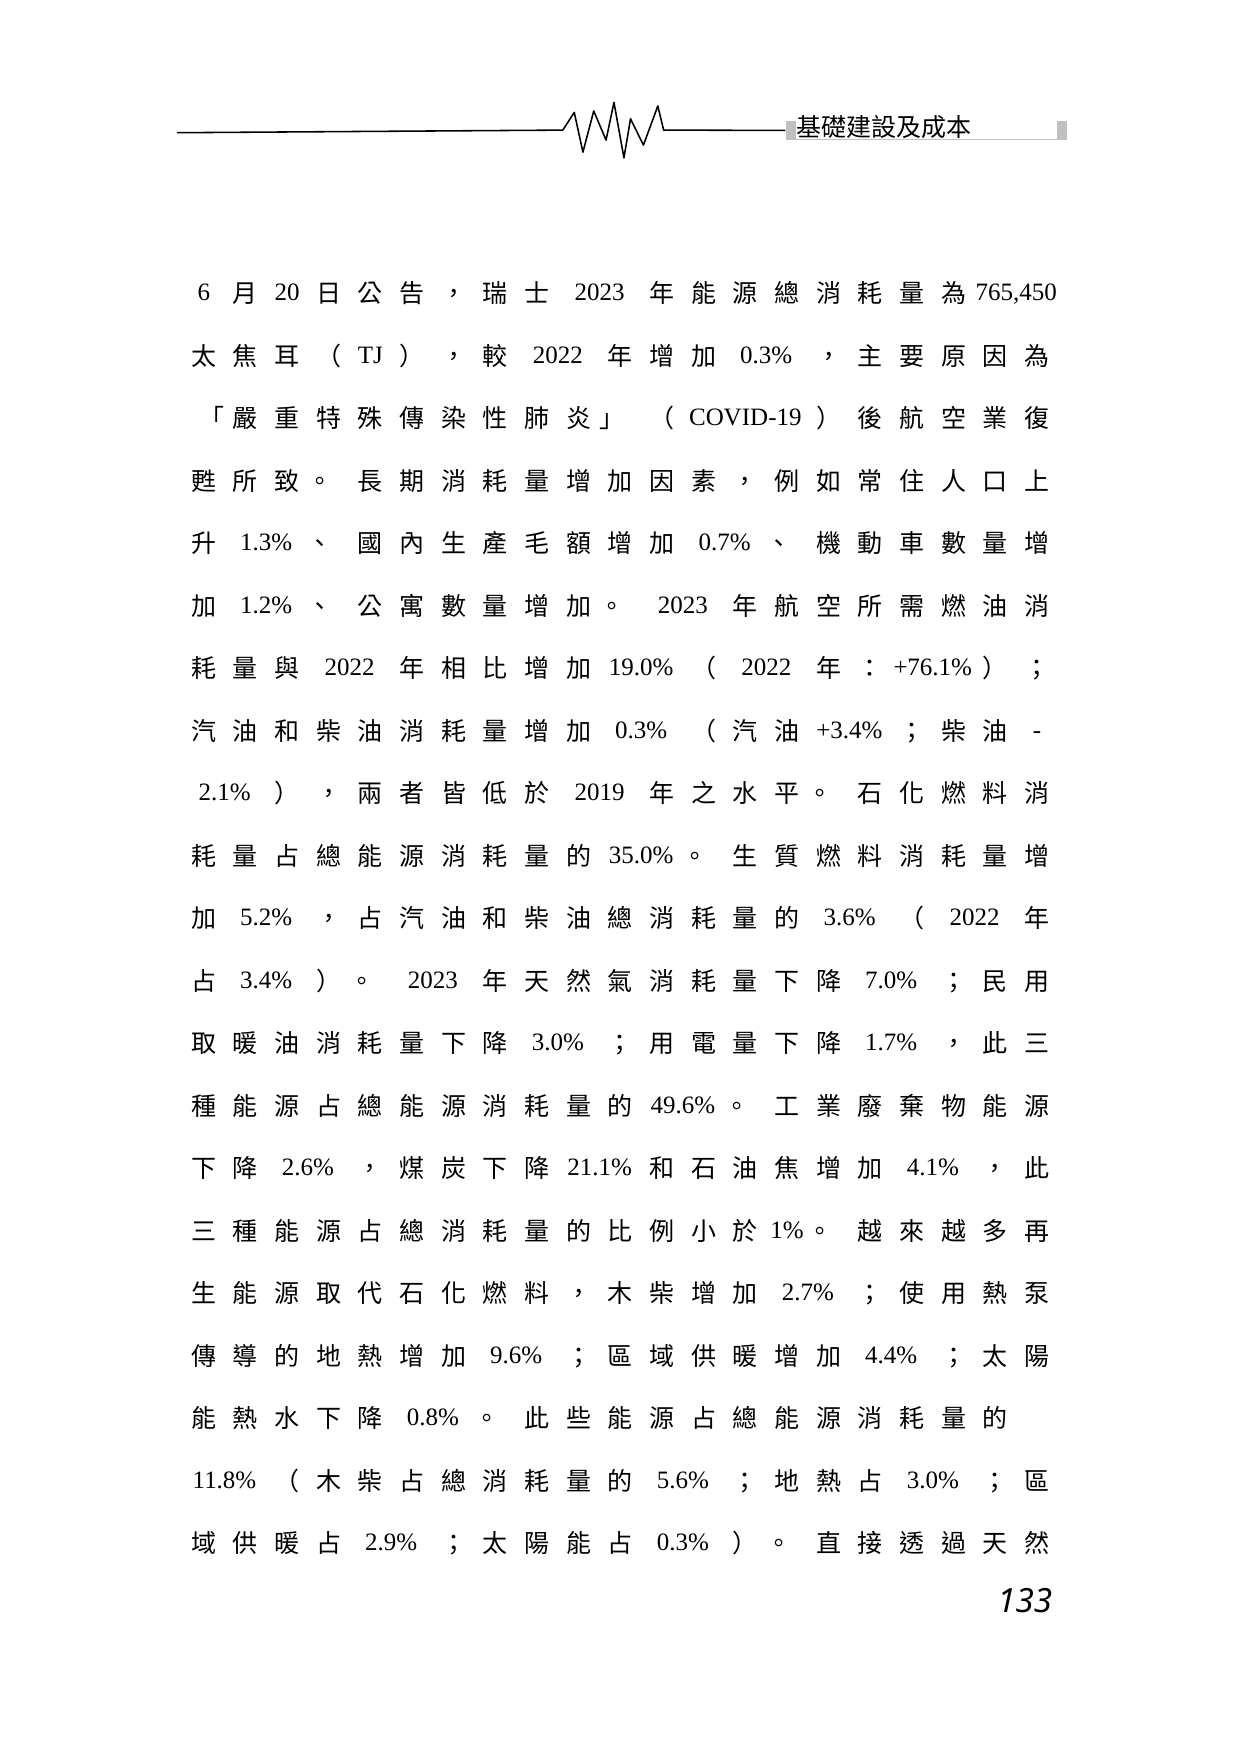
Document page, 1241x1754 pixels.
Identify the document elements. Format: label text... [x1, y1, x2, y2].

text 6月20日公告，瑞士2023年能源總消耗量為765,450太焦耳（TJ），較2022年增加0.3%，主要原因為「嚴重特殊傳染性肺炎」（COVID-19）後航空業復甦所致。長期消耗量增加因素，例如常住人口上升1.3%、國內生產毛額增加0.7%、機動車數量增加1.2%、公寓數量增加。2023年航空所需燃油消耗量與2022年相比增加19.0%（2022年：+76.1%）；汽油和柴油消耗量增加0.3%（汽油+3.4%；柴油-2.1%），兩者皆低於2019年之水平。石化燃料消耗量占總能源消耗量的35.0%。生質燃料消耗量增加5.2%，占汽油和柴油總消耗量的3.6%（2022年占3.4%）。2023年天然氣消耗量下降7.0%；民用取暖油消耗量下降3.0%；用電量下降1.7%，此三種能源占總能源消耗量的49.6%。工業廢棄物能源下降2.6%，煤炭下降21.1%和石油焦增加4.1%，此三種能源占總消耗量的比例小於1%。越來越多再生能源取代石化燃料，木柴增加2.7%；使用熱泵傳導的地熱增加9.6%；區域供暖增加4.4%；太陽能熱水下降0.8%。此些能源占總能源消耗量的11.8%（木柴占總消耗量的5.6%；地熱占3.0%；區域供暖占2.9%；太陽能占0.3%）。直接透過天然 [183, 250, 1058, 1563]
